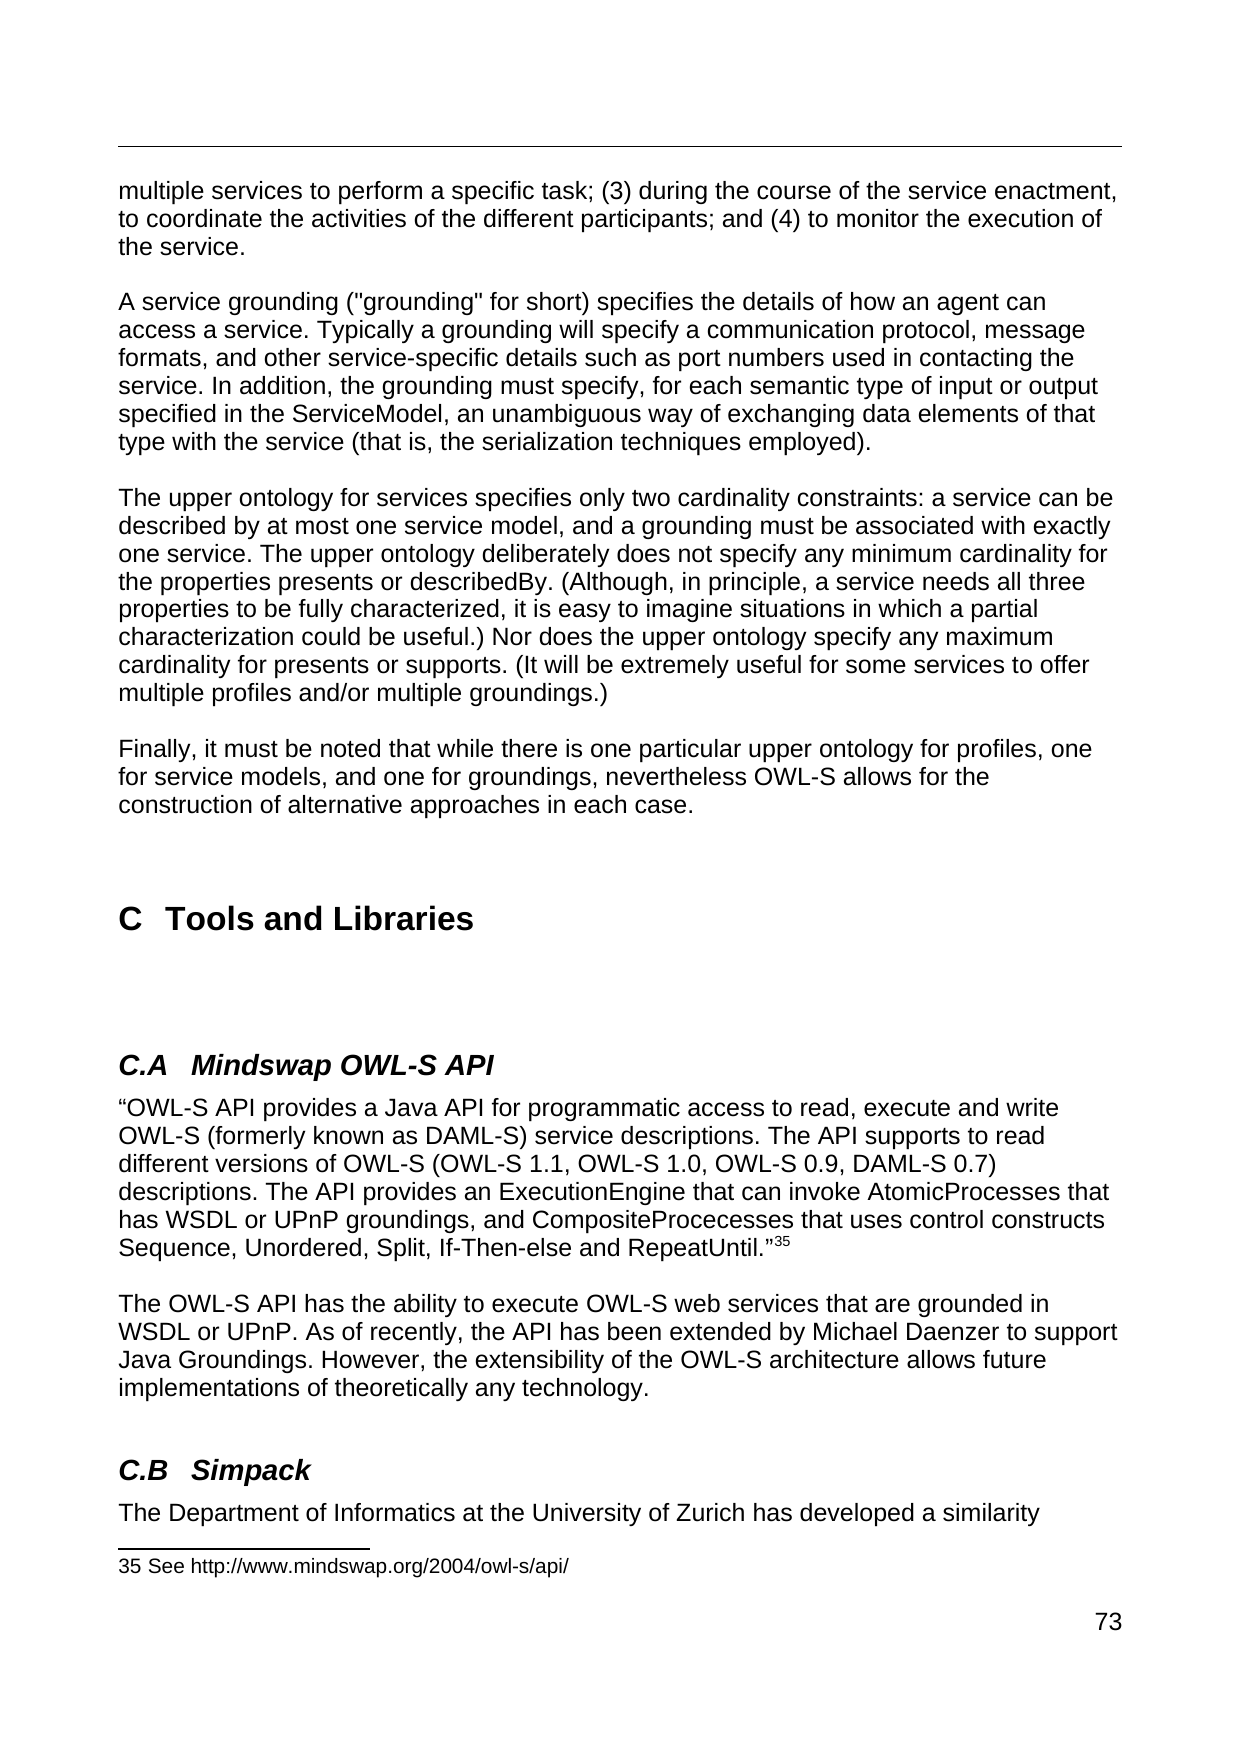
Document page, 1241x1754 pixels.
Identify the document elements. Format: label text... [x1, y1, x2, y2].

text A service grounding ("grounding" for short) specifies the details of how an agent can access a service. Typically a grounding will specify a communication protocol, message formats, and other service-specific details such as port numbers used in contacting the service. In addition, the grounding must specify, for each semantic type of input or output specified in the ServiceModel, an unambiguous way of exchanging data elements of that type with the service (that is, the serialization techniques employed). [118, 288, 1122, 456]
text “OWL-S API provides a Java API for programmatic access to read, execute and write OWL-S (formerly known as DAML-S) service descriptions. The API supports to read different versions of OWL-S (OWL-S 1.1, OWL-S 1.0, OWL-S 0.9, DAML-S 0.7) descriptions. The API provides an ExecutionEngine that can invoke AtomicProcesses that has WSDL or UPnP groundings, and CompositeProcecesses that uses control constructs Sequence, Unordered, Split, If-Then-else and RepeatUntil.” [118, 1094, 1122, 1262]
text Finally, it must be noted that while there is one particular upper ontology for profiles, one for service models, and one for groundings, nevertheless OWL-S allows for the construction of alternative approaches in each case. [118, 735, 1122, 819]
text See http://www.mindswap.org/2004/owl-s/api/ [118, 1555, 1122, 1578]
text The upper ontology for services specifies only two cardinality constraints: a service can be described by at most one service model, and a grounding must be associated with exactly one service. The upper ontology deliberately does not specify any minimum cardinality for the properties presents or describedBy. (Although, in principle, a service needs all three properties to be fully characterized, it is easy to imagine situations in which a partial characterization could be useful.) Nor does the upper ontology specify any maximum cardinality for presents or supports. (It will be extremely useful for some services to offer multiple profiles and/or multiple groundings.) [118, 484, 1122, 707]
text The OWL-S API has the ability to execute OWL-S web services that are grounded in WSDL or UPnP. As of recently, the API has been extended by Michael Daenzer to support Java Groundings. However, the extensibility of the OWL-S architecture allows future implementations of theoretically any technology. [118, 1289, 1122, 1401]
subtitle Tools and Libraries [118, 899, 1122, 937]
subtitle Mindswap OWL-S API [118, 1049, 1122, 1082]
text The Department of Informatics at the University of Zurich has developed a similarity [118, 1499, 1122, 1527]
subtitle Simpack [118, 1454, 1122, 1487]
text multiple services to perform a specific task; (3) during the course of the service enactment, to coordinate the activities of the different participants; and (4) to monitor the execution of the service. [118, 177, 1122, 260]
